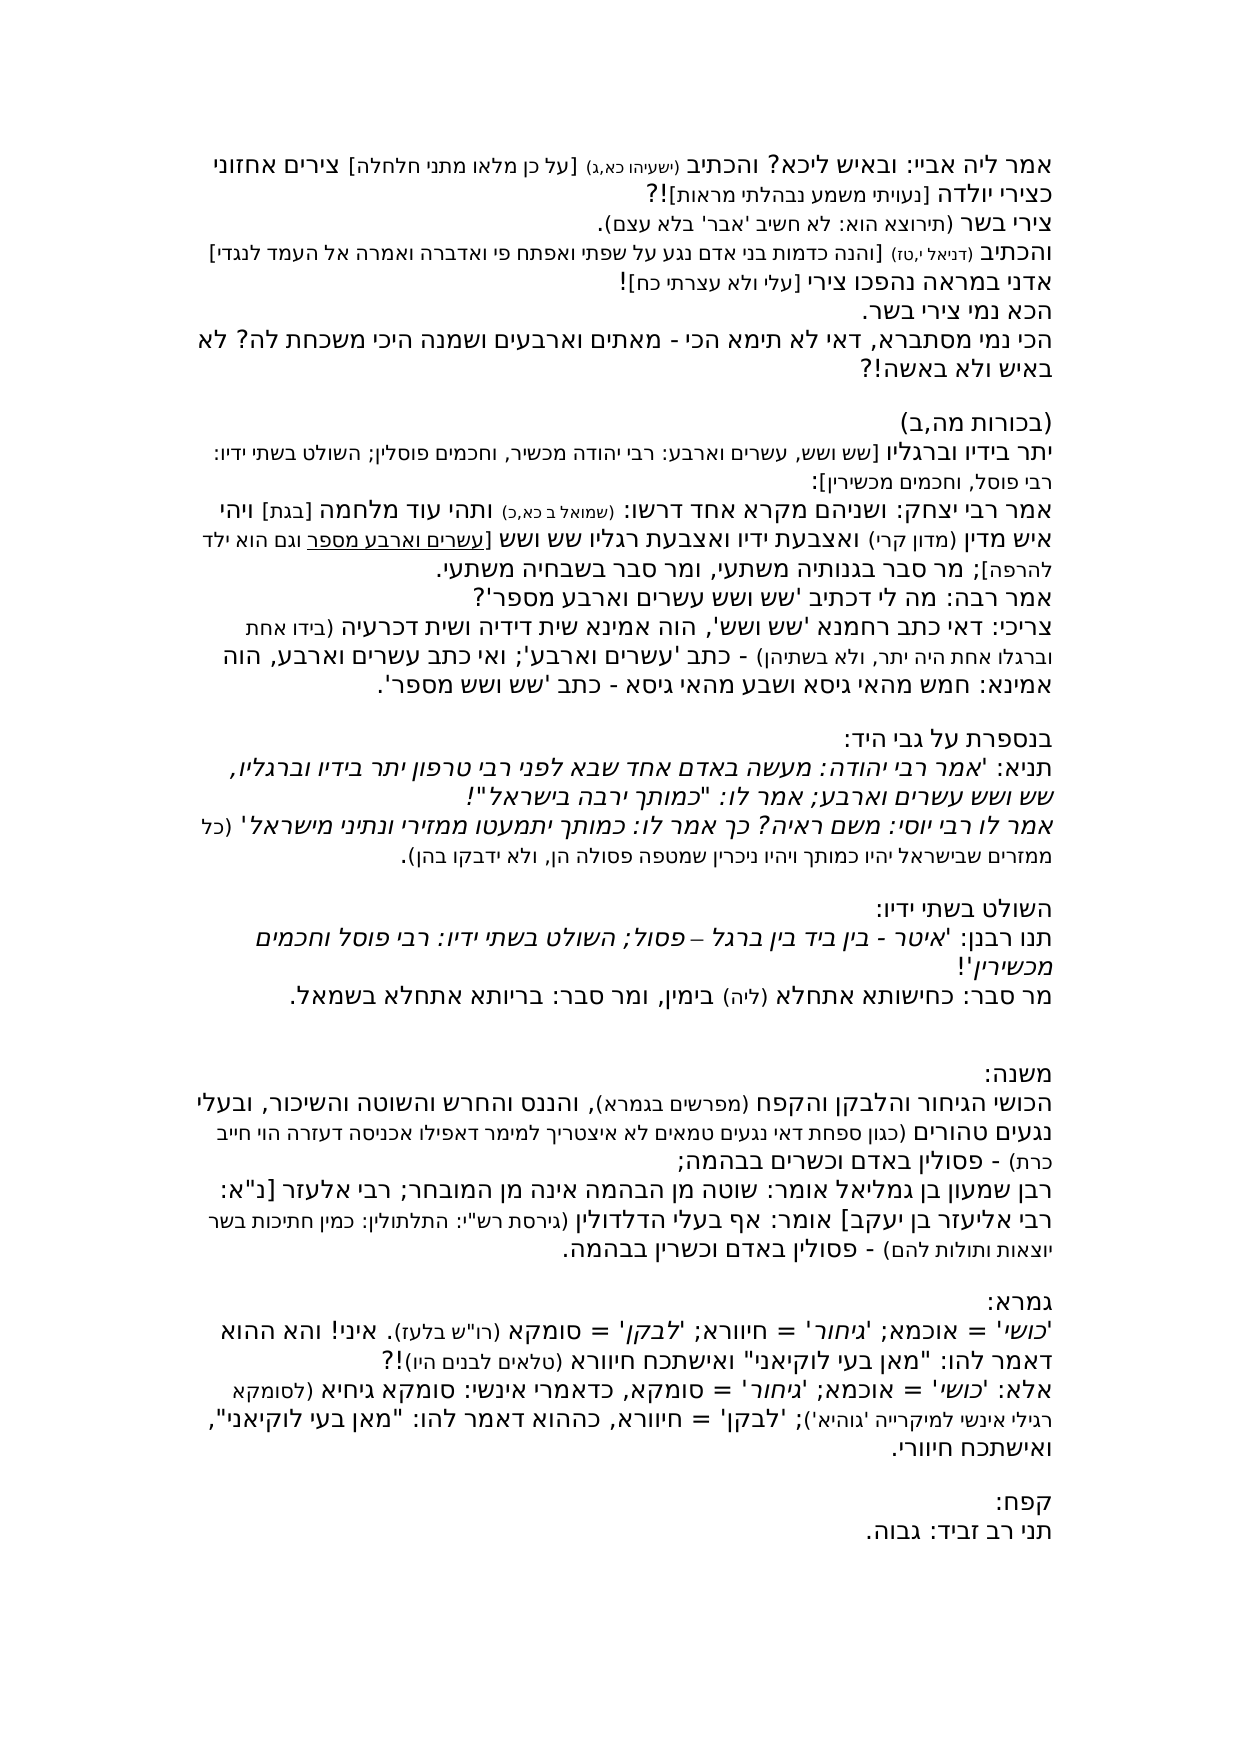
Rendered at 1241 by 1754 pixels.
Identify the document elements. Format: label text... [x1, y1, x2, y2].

text הכי נמי מסתברא, דאי לא תימא הכי - מאתים וארבעים ושמנה היכי משכחת לה? לא באיש ולא באשה!? [187, 325, 1053, 384]
text יתר בידיו וברגליו [שש ושש, עשרים וארבע: רבי יהודה מכשיר, וחכמים פוסלין; השולט בשתי ידיו: רבי פוסל, וחכמים מכשירין]: [187, 437, 1053, 495]
text גמרא: [187, 1287, 1053, 1317]
text הכושי הגיחור והלבקן והקפח (מפרשים בגמרא), והננס והחרש והשוטה והשיכור, ובעלי נגעים טהורים (כגון ספחת דאי נגעים טמאים לא איצטריך למימר דאפילו אכניסה דעזרה הוי חייב כרת) - פסולין באדם וכשרים בבהמה; [187, 1088, 1053, 1176]
text והכתיב (דניאל י,טז) [והנה כדמות בני אדם נגע על שפתי ואפתח פי ואדברה ואמרה אל העמד לנגדי] אדני במראה נהפכו צירי [עלי ולא עצרתי כח]! [187, 238, 1053, 296]
text תנו רבנן: 'איטר - בין ביד בין ברגל – פסול; השולט בשתי ידיו: רבי פוסל וחכמים מכשירין'! [187, 923, 1053, 981]
text בנספרת על גבי היד: [187, 724, 1053, 753]
text משנה: [187, 1059, 1053, 1088]
text אמר ליה אביי: ובאיש ליכא? והכתיב (ישעיהו כא,ג) [על כן מלאו מתני חלחלה] צירים אחזוני כצירי יולדה [נעויתי משמע נבהלתי מראות]!? [187, 150, 1053, 208]
text (בכורות מה,ב) [187, 408, 1053, 437]
text תניא: 'אמר רבי יהודה: מעשה באדם אחד שבא לפני רבי טרפון יתר בידיו וברגליו, שש ושש עשרים וארבע; אמר לו: "כמותך ירבה בישראל"! [187, 753, 1053, 811]
text השולט בשתי ידיו: [187, 894, 1053, 923]
text מר סבר: כחישותא אתחלא (ליה) בימין, ומר סבר: בריותא אתחלא בשמאל. [187, 981, 1053, 1011]
text צירי בשר (תירוצא הוא: לא חשיב 'אבר' בלא עצם). [187, 208, 1053, 238]
text 'כושי' = אוכמא; 'גיחור' = חיוורא; 'לבקן' = סומקא (רו"ש בלעז). איני! והא ההוא דאמר להו: "מאן בעי לוקיאני" ואישתכח חיוורא (טלאים לבנים היו)!? [187, 1317, 1053, 1375]
text אמר לו רבי יוסי: משם ראיה? כך אמר לו: כמותך יתמעטו ממזירי ונתיני מישראל' (כל ממזרים שבישראל יהיו כמותך ויהיו ניכרין שמטפה פסולה הן, ולא ידבקו בהן). [187, 811, 1053, 870]
text אמר רבה: מה לי דכתיב 'שש ושש עשרים וארבע מספר'? [187, 583, 1053, 612]
text קפח: [187, 1487, 1053, 1516]
text אמר רבי יצחק: ושניהם מקרא אחד דרשו: (שמואל ב כא,כ) ותהי עוד מלחמה [בגת] ויהי איש מדין (מדון קרי) ואצבעת ידיו ואצבעת רגליו שש ושש [עשרים וארבע מספר וגם הוא ילד להרפה]; מר סבר בגנותיה משתעי, ומר סבר בשבחיה משתעי. [187, 495, 1053, 583]
text אלא: 'כושי' = אוכמא; 'גיחור' = סומקא, כדאמרי אינשי: סומקא גיחיא (לסומקא רגילי אינשי למיקרייה 'גוהיא'); 'לבקן' = חיוורא, כההוא דאמר להו: "מאן בעי לוקיאני", ואישתכח חיוורי. [187, 1375, 1053, 1463]
text תני רב זביד: גבוה. [187, 1516, 1053, 1545]
text הכא נמי צירי בשר. [187, 296, 1053, 325]
text רבן שמעון בן גמליאל אומר: שוטה מן הבהמה אינה מן המובחר; רבי אלעזר [נ"א: רבי אליעזר בן יעקב] אומר: אף בעלי הדלדולין (גירסת רש"י: התלתולין: כמין חתיכות בשר יוצאות ותולות להם) - פסולין באדם וכשרין בבהמה. [187, 1176, 1053, 1263]
text צריכי: דאי כתב רחמנא 'שש ושש', הוה אמינא שית דידיה ושית דכרעיה (בידו אחת וברגלו אחת היה יתר, ולא בשתיהן) - כתב 'עשרים וארבע'; ואי כתב עשרים וארבע, הוה אמינא: חמש מהאי גיסא ושבע מהאי גיסא - כתב 'שש ושש מספר'. [187, 612, 1053, 700]
